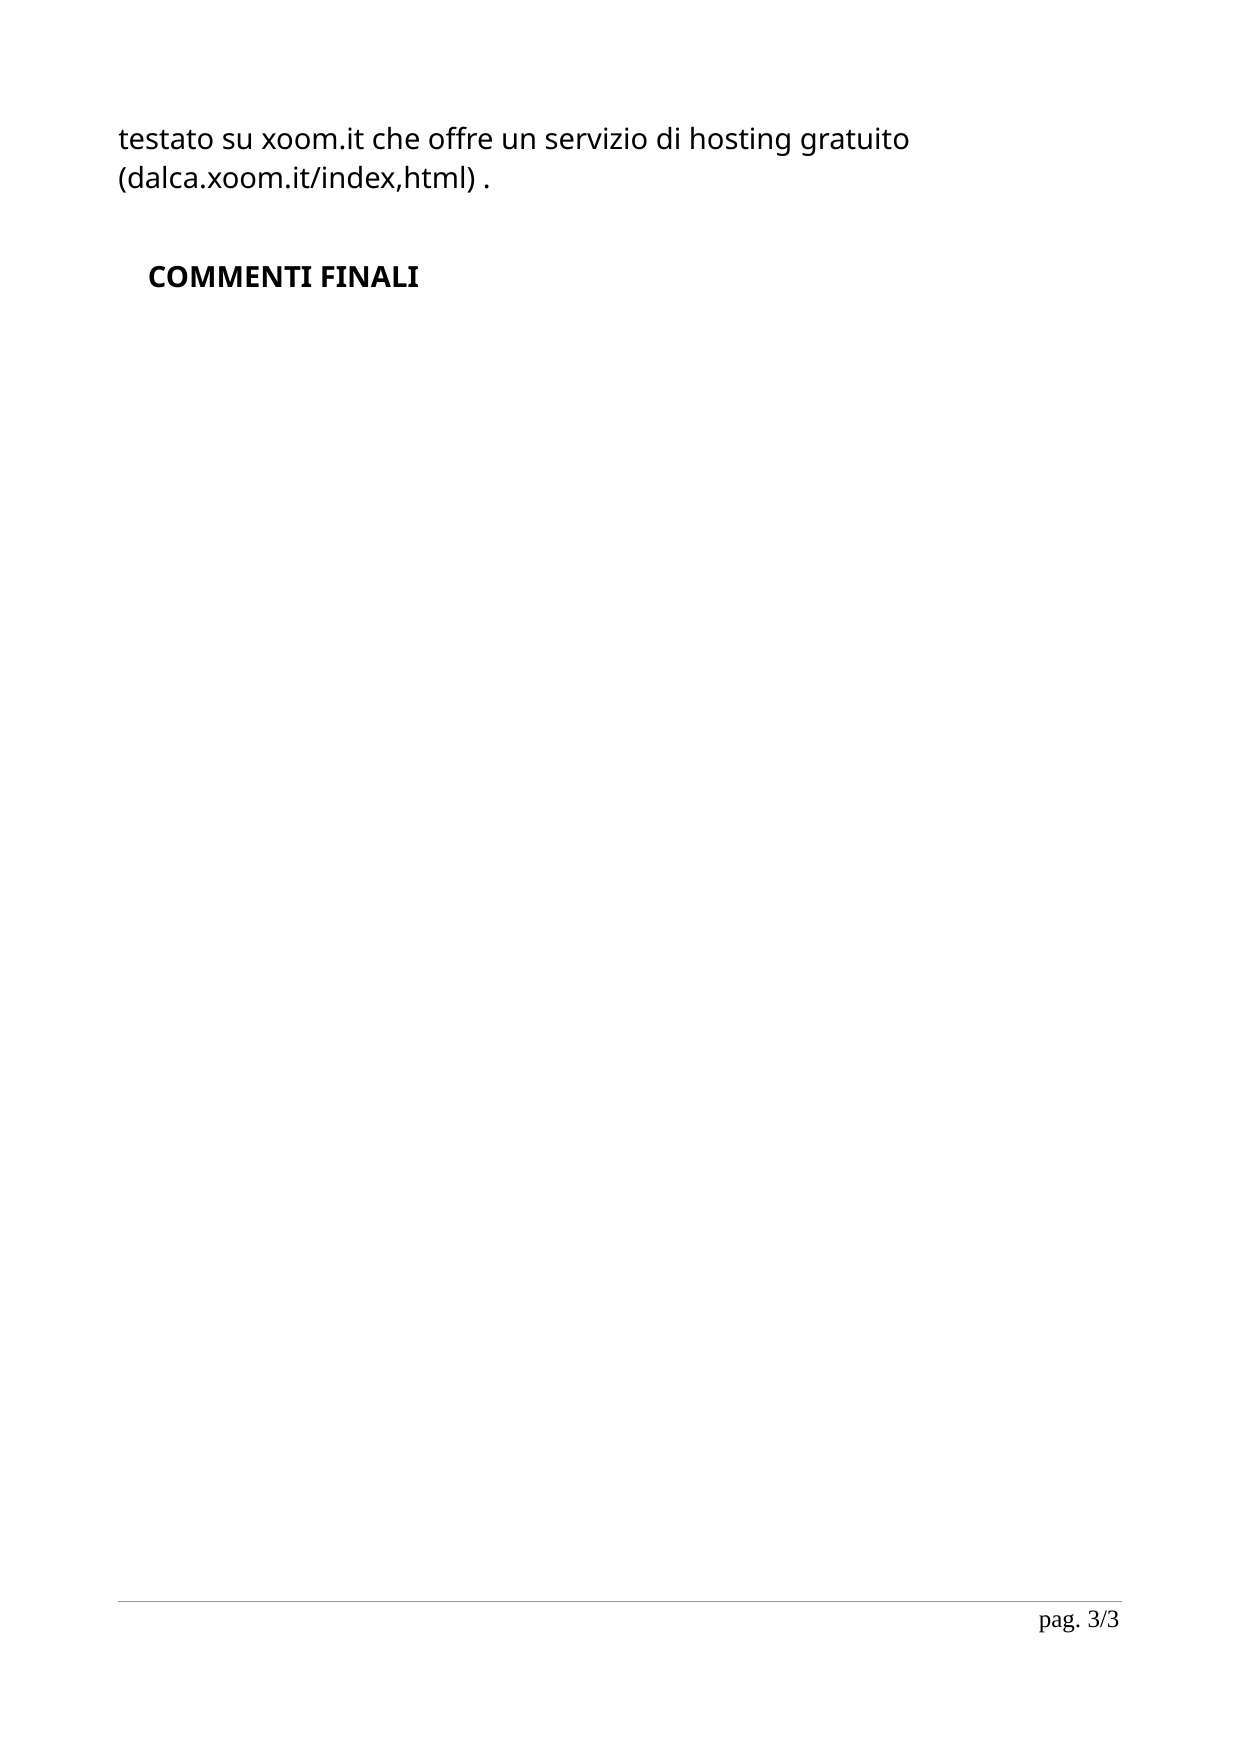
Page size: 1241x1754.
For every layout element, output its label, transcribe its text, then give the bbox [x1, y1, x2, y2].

text COMMENTI FINALI [118, 257, 1122, 296]
text testato su xoom.it che offre un servizio di hosting gratuito (dalca.xoom.it/index,html) . [118, 118, 1122, 197]
